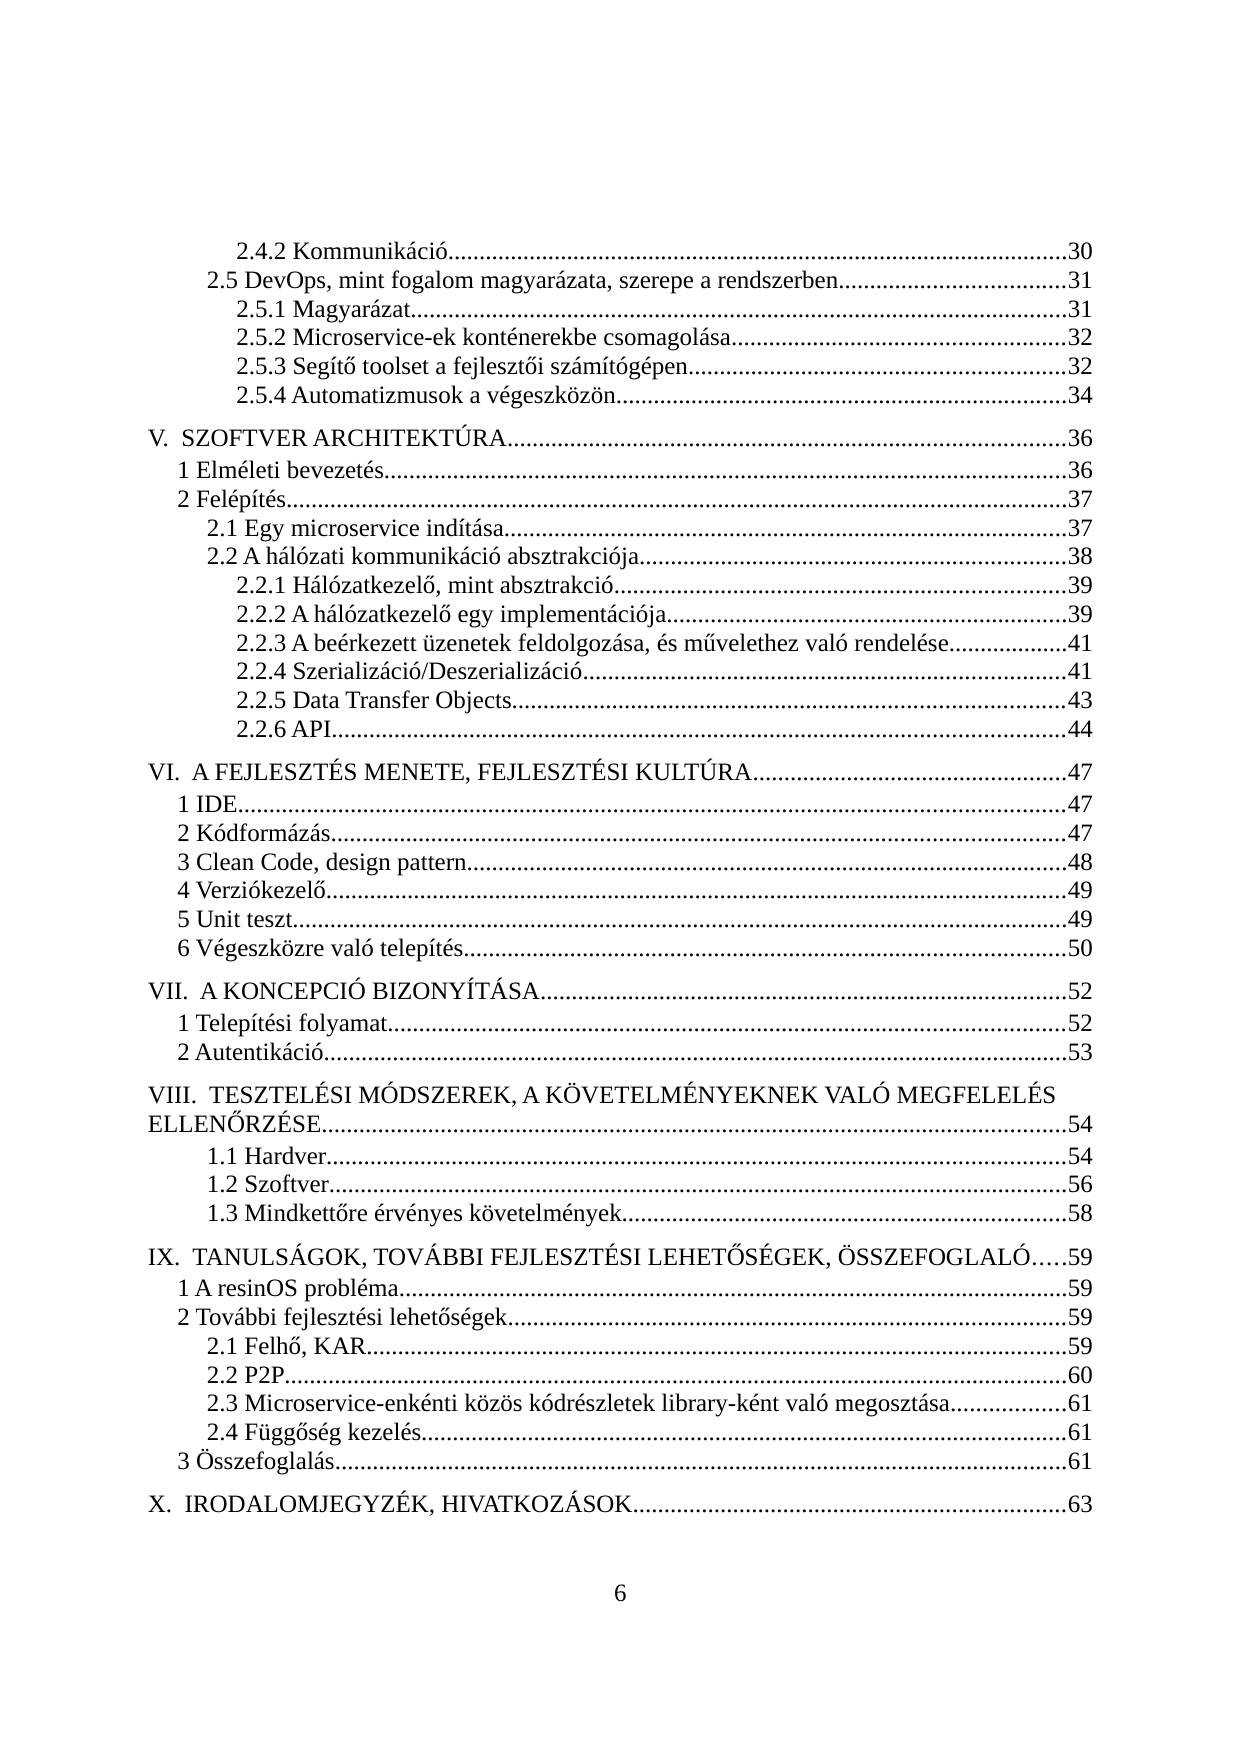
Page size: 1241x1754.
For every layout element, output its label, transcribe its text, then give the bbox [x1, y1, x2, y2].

text IX. TANULSÁGOK, TOVÁBBI FEJLESZTÉSI LEHETŐSÉGEK, ÖSSZEFOGLALÓ 59 [148, 1242, 1093, 1271]
text 2.2.2 A hálózatkezelő egy implementációja 39 [236, 599, 1093, 628]
text 2.1 Egy microservice indítása 37 [207, 513, 1093, 541]
text 1 A resinOS probléma 59 [177, 1273, 1093, 1302]
text 2.4.2 Kommunikáció 30 [236, 236, 1093, 265]
text 2.5 DevOps, mint fogalom magyarázata, szerepe a rendszerben 31 [207, 265, 1093, 294]
text 2.2 P2P 60 [207, 1360, 1093, 1388]
text VII. A KONCEPCIÓ BIZONYÍTÁSA 52 [148, 976, 1093, 1005]
text 1 IDE 47 [177, 789, 1093, 818]
text 2.2.3 A beérkezett üzenetek feldolgozása, és művelethez való rendelése 41 [236, 628, 1093, 656]
text 2.5.4 Automatizmusok a végeszközön 34 [236, 380, 1093, 409]
text X. IRODALOMJEGYZÉK, HIVATKOZÁSOK 63 [148, 1489, 1093, 1518]
text VI. A FEJLESZTÉS MENETE, FEJLESZTÉSI KULTÚRA 47 [148, 757, 1093, 786]
text 2.5.2 Microservice-ek konténerekbe csomagolása 32 [236, 322, 1093, 351]
text 2.2.1 Hálózatkezelő, mint absztrakció 39 [236, 570, 1093, 599]
text 2.4 Függőség kezelés 61 [207, 1417, 1093, 1446]
text 2 Kódformázás 47 [177, 818, 1093, 847]
text 2 Autentikáció 53 [177, 1037, 1093, 1066]
text 2.2.6 API 44 [236, 714, 1093, 743]
text 1 Telepítési folyamat 52 [177, 1008, 1093, 1037]
text 3 Clean Code, design pattern 48 [177, 847, 1093, 875]
text V. SZOFTVER ARCHITEKTÚRA 36 [148, 423, 1093, 452]
text 2 További fejlesztési lehetőségek 59 [177, 1302, 1093, 1331]
text VIII. TESZTELÉSI MÓDSZEREK, A KÖVETELMÉNYEKNEK VALÓ MEGFELELÉS ELLENŐRZÉSE 54 [148, 1080, 1093, 1138]
text 6 Végeszközre való telepítés 50 [177, 933, 1093, 962]
text 2.3 Microservice-enkénti közös kódrészletek library-ként való megosztása 61 [207, 1388, 1093, 1417]
text 1.1 Hardver 54 [207, 1141, 1093, 1169]
text 2.5.3 Segítő toolset a fejlesztői számítógépen 32 [236, 351, 1093, 380]
text 1 Elméleti bevezetés 36 [177, 455, 1093, 484]
text 2.2 A hálózati kommunikáció absztrakciója 38 [207, 541, 1093, 570]
text 4 Verziókezelő 49 [177, 875, 1093, 904]
text 1.2 Szoftver 56 [207, 1169, 1093, 1198]
text 2.5.1 Magyarázat 31 [236, 294, 1093, 322]
text 2.1 Felhő, KAR 59 [207, 1331, 1093, 1360]
text 3 Összefoglalás 61 [177, 1446, 1093, 1475]
text 2 Felépítés 37 [177, 484, 1093, 513]
text 5 Unit teszt 49 [177, 904, 1093, 933]
text 2.2.4 Szerializáció/Deszerializáció 41 [236, 656, 1093, 685]
text 1.3 Mindkettőre érvényes követelmények 58 [207, 1198, 1093, 1227]
text 2.2.5 Data Transfer Objects 43 [236, 685, 1093, 714]
